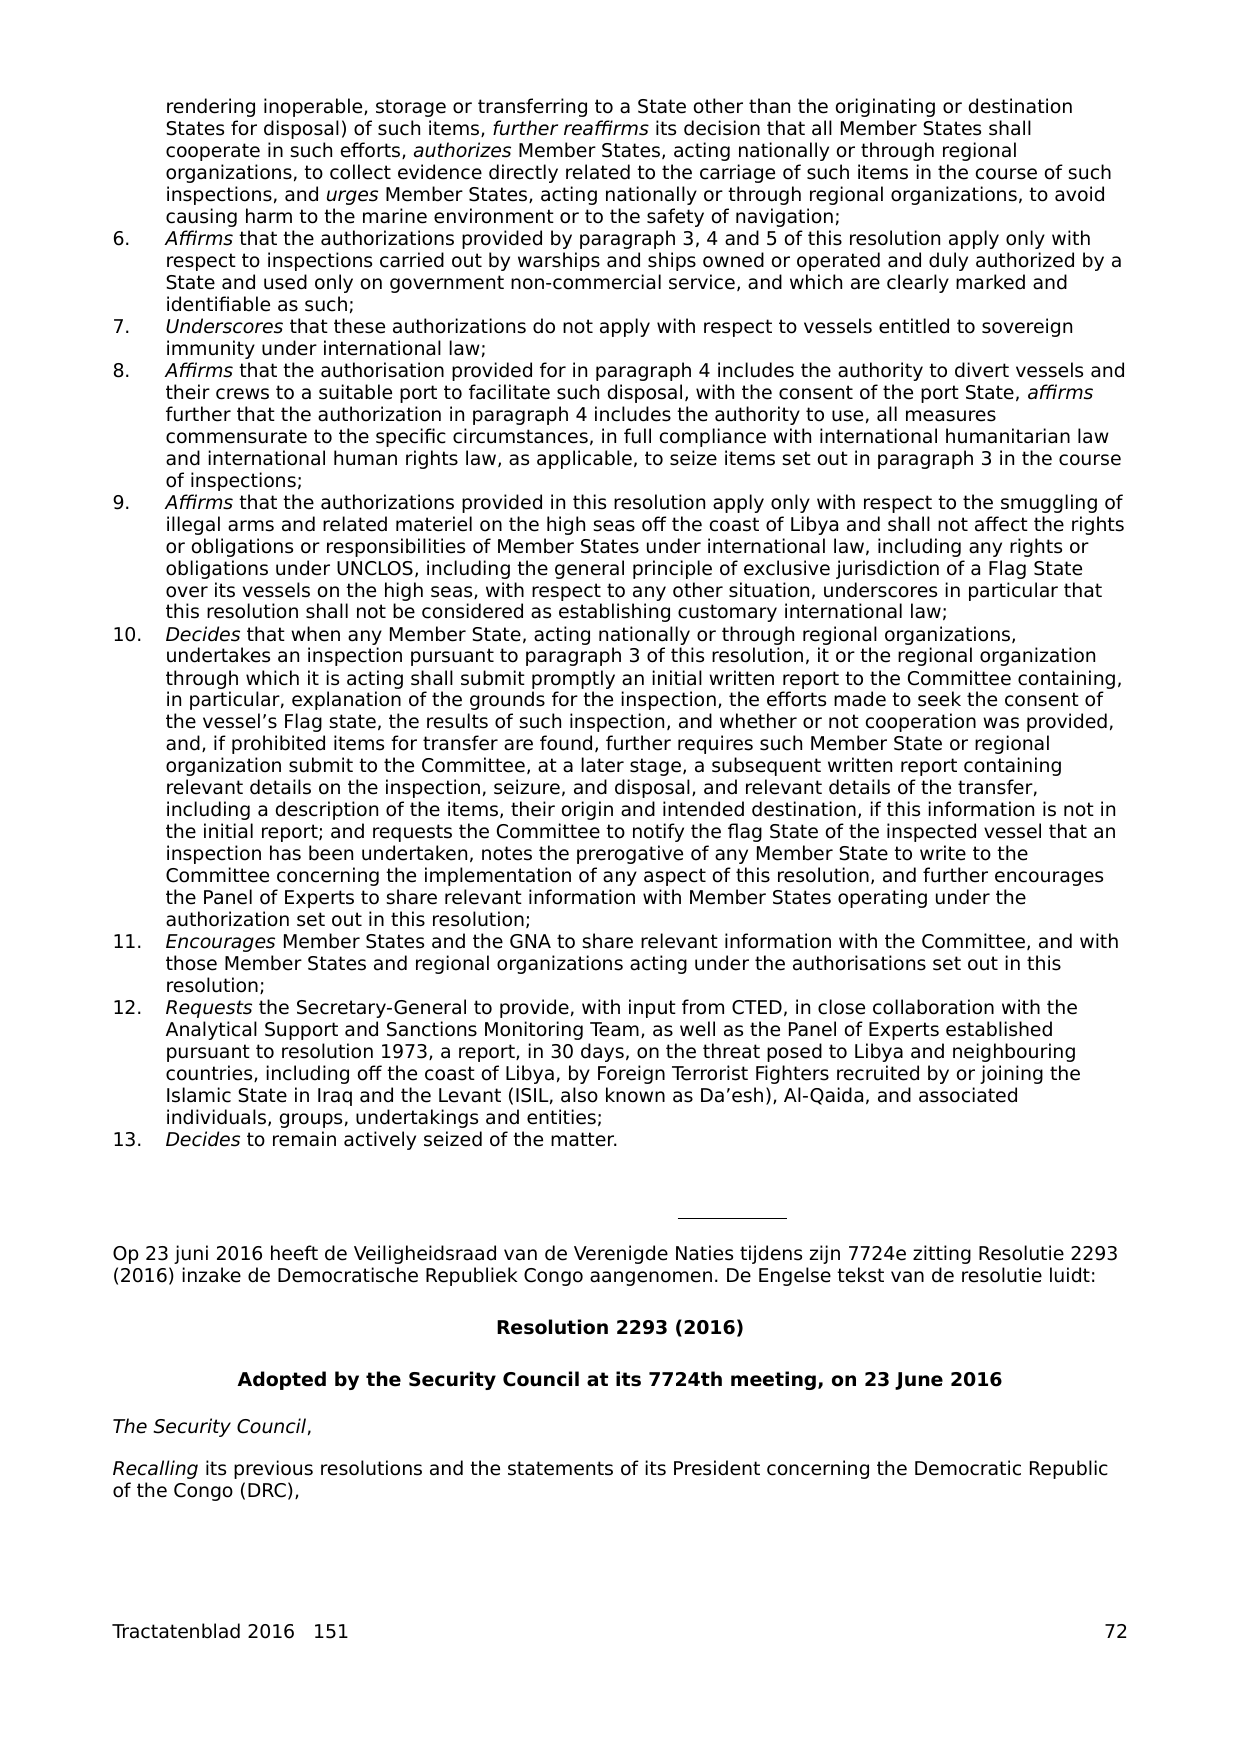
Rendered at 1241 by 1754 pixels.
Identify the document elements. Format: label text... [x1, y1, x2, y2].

text 8. Affirms that the authorisation provided for in paragraph 4 includes the authority to divert vessels and their crews to a suitable port to facilitate such disposal, with the consent of the port State, affirms further that the authorization in paragraph 4 includes the authority to use, all measures commensurate to the specific circumstances, in full compliance with international humanitarian law and international human rights law, as applicable, to seize items set out in paragraph 3 in the course of inspections; [112, 360, 1128, 492]
text 9. Affirms that the authorizations provided in this resolution apply only with respect to the smuggling of illegal arms and related materiel on the high seas off the coast of Libya and shall not affect the rights or obligations or responsibilities of Member States under international law, including any rights or obligations under UNCLOS, including the general principle of exclusive jurisdiction of a Flag State over its vessels on the high seas, with respect to any other situation, underscores in particular that this resolution shall not be considered as establishing customary international law; [112, 492, 1128, 623]
subtitle Resolution 2293 (2016) [112, 1317, 1128, 1339]
text Op 23 juni 2016 heeft de Veiligheidsraad van de Verenigde Naties tijdens zijn 7724e zitting Resolutie 2293 (2016) inzake de Democratische Republiek Congo aangenomen. De Engelse tekst van de resolutie luidt: [112, 1243, 1128, 1287]
text 13. Decides to remain actively seized of the matter. [112, 1129, 1128, 1151]
text Recalling its previous resolutions and the statements of its President concerning the Democratic Republic of the Congo (DRC), [112, 1458, 1128, 1502]
text 10. Decides that when any Member State, acting nationally or through regional organizations, undertakes an inspection pursuant to paragraph 3 of this resolution, it or the regional organization through which it is acting shall submit promptly an initial written report to the Committee containing, in particular, explanation of the grounds for the inspection, the efforts made to seek the consent of the vessel’s Flag state, the results of such inspection, and whether or not cooperation was provided, and, if prohibited items for transfer are found, further requires such Member State or regional organization submit to the Committee, at a later stage, a subsequent written report containing relevant details on the inspection, seizure, and disposal, and relevant details of the transfer, including a description of the items, their origin and intended destination, if this information is not in the initial report; and requests the Committee to notify the flag State of the inspected vessel that an inspection has been undertaken, notes the prerogative of any Member State to write to the Committee concerning the implementation of any aspect of this resolution, and further encourages the Panel of Experts to share relevant information with Member States operating under the authorization set out in this resolution; [112, 623, 1128, 931]
text The Security Council, [112, 1416, 1128, 1438]
subtitle Adopted by the Security Council at its 7724th meeting, on 23 June 2016 [112, 1369, 1128, 1391]
text 7. Underscores that these authorizations do not apply with respect to vessels entitled to sovereign immunity under international law; [112, 316, 1128, 360]
text rendering inoperable, storage or transferring to a State other than the originating or destination States for disposal) of such items, further reaffirms its decision that all Member States shall cooperate in such efforts, authorizes Member States, acting nationally or through regional organizations, to collect evidence directly related to the carriage of such items in the course of such inspections, and urges Member States, acting nationally or through regional organizations, to avoid causing harm to the marine environment or to the safety of navigation; [112, 96, 1128, 228]
text 11. Encourages Member States and the GNA to share relevant information with the Committee, and with those Member States and regional organizations acting under the authorisations set out in this resolution; [112, 931, 1128, 997]
text 6. Affirms that the authorizations provided by paragraph 3, 4 and 5 of this resolution apply only with respect to inspections carried out by warships and ships owned or operated and duly authorized by a State and used only on government non-commercial service, and which are clearly marked and identifiable as such; [112, 228, 1128, 316]
text 12. Requests the Secretary-General to provide, with input from CTED, in close collaboration with the Analytical Support and Sanctions Monitoring Team, as well as the Panel of Experts established pursuant to resolution 1973, a report, in 30 days, on the threat posed to Libya and neighbouring countries, including off the coast of Libya, by Foreign Terrorist Fighters recruited by or joining the Islamic State in Iraq and the Levant (ISIL, also known as Da’esh), Al-Qaida, and associated individuals, groups, undertakings and entities; [112, 997, 1128, 1129]
